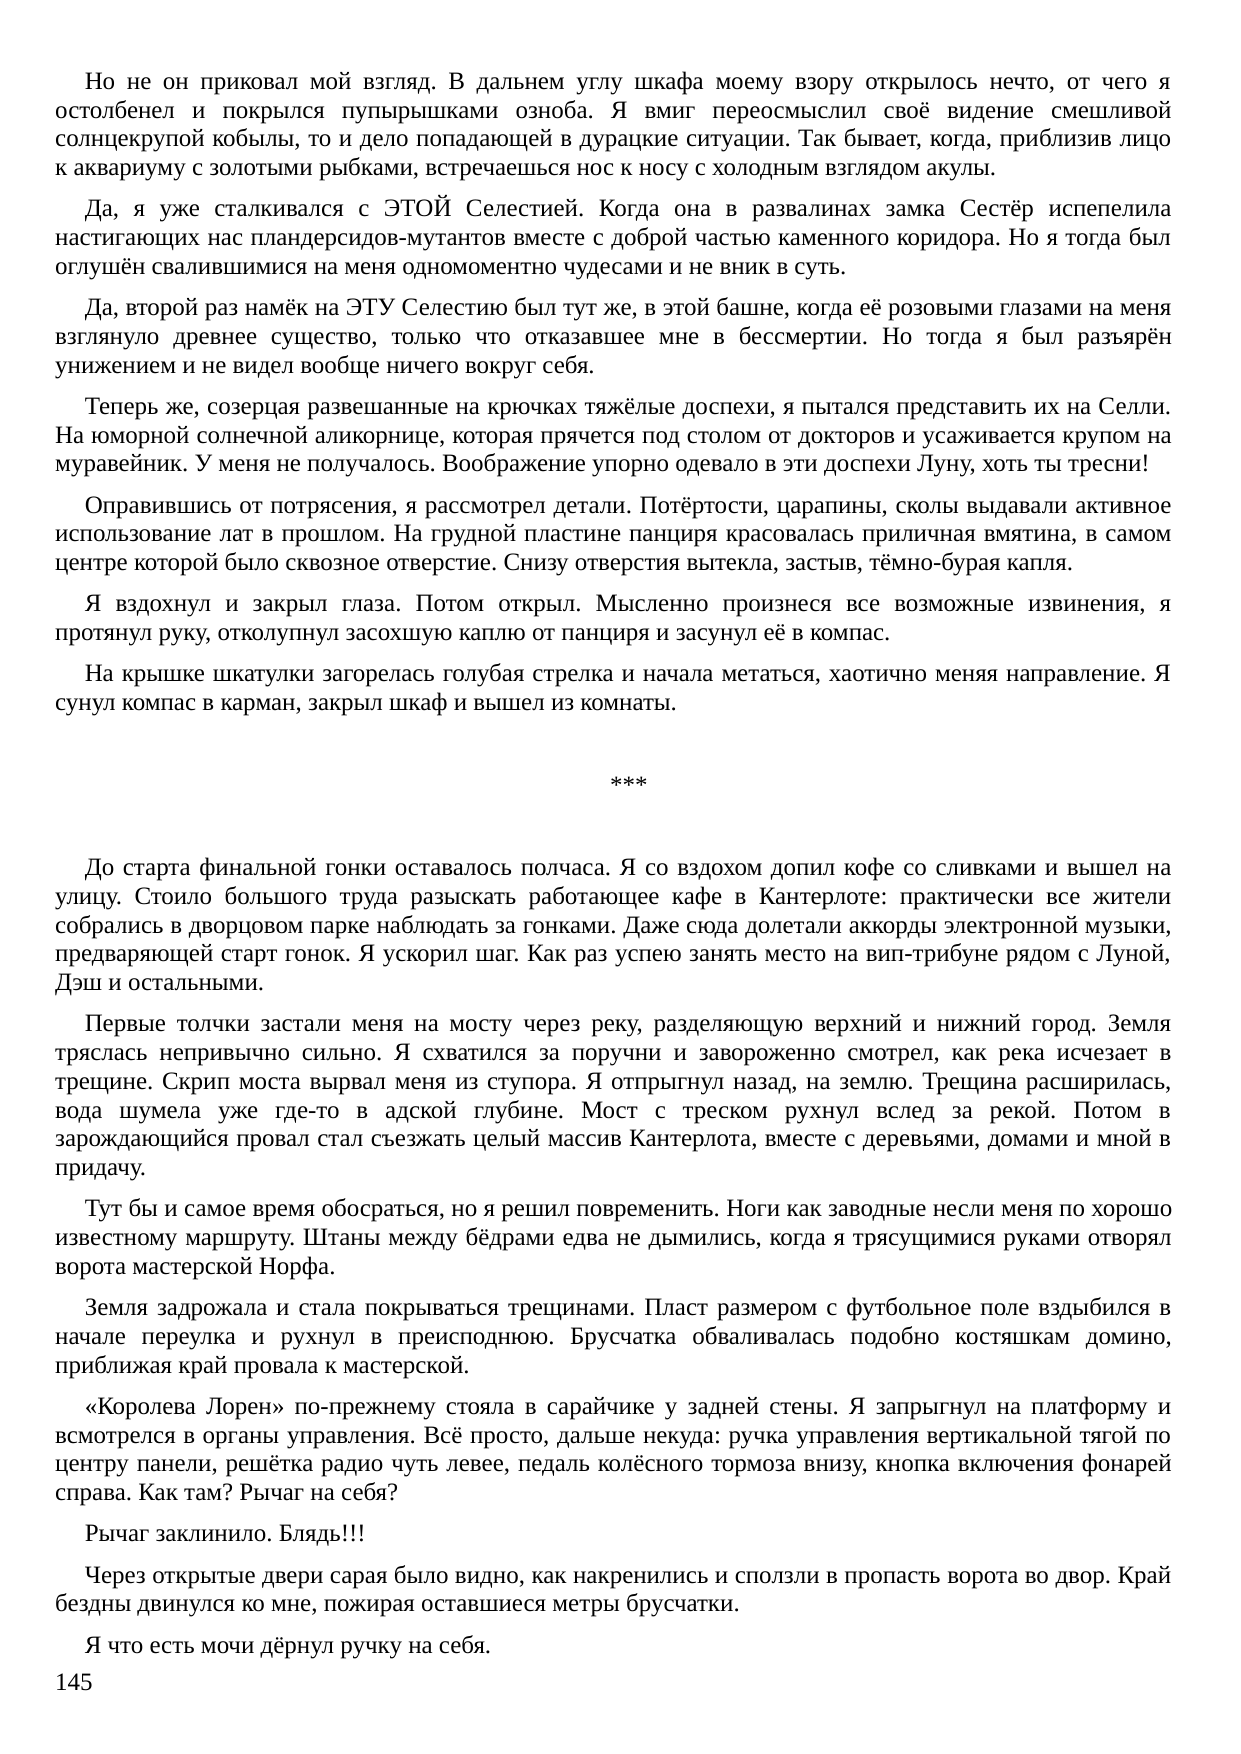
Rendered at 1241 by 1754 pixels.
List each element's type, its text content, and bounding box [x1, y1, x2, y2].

text Но не он приковал мой взгляд. В дальнем углу шкафа моему взору открылось нечто, от чего я остолбенел и покрылся пупырышками озноба. Я вмиг переосмыслил своё видение смешливой солнцекрупой кобылы, то и дело попадающей в дурацкие ситуации. Так бывает, когда, приблизив лицо к аквариуму с золотыми рыбками, встречаешься нос к носу с холодным взглядом акулы. [55, 66, 1173, 181]
text Рычаг заклинило. Блядь!!! [55, 1518, 1173, 1547]
text До старта финальной гонки оставалось полчаса. Я со вздохом допил кофе со сливками и вышел на улицу. Стоило большого труда разыскать работающее кафе в Кантерлоте: практически все жители собрались в дворцовом парке наблюдать за гонками. Даже сюда долетали аккорды электронной музыки, предваряющей старт гонок. Я ускорил шаг. Как раз успею занять место на вип-трибуне рядом с Луной, Дэш и остальными. [55, 852, 1173, 996]
text Первые толчки застали меня на мосту через реку, разделяющую верхний и нижний город. Земля тряслась непривычно сильно. Я схватился за поручни и завороженно смотрел, как река исчезает в трещине. Скрип моста вырвал меня из ступора. Я отпрыгнул назад, на землю. Трещина расширилась, вода шумела уже где-то в адской глубине. Мост с треском рухнул вслед за рекой. Потом в зарождающийся провал стал съезжать целый массив Кантерлота, вместе с деревьями, домами и мной в придачу. [55, 1008, 1173, 1181]
text Я что есть мочи дёрнул ручку на себя. [55, 1630, 1173, 1658]
text Я вздохнул и закрыл глаза. Потом открыл. Мысленно произнеся все возможные извинения, я протянул руку, отколупнул засохшую каплю от панциря и засунул её в компас. [55, 588, 1173, 646]
text Земля задрожала и стала покрываться трещинами. Пласт размером с футбольное поле вздыбился в начале переулка и рухнул в преисподнюю. Брусчатка обваливалась подобно костяшкам домино, приближая край провала к мастерской. [55, 1292, 1173, 1378]
text На крышке шкатулки загорелась голубая стрелка и начала метаться, хаотично меняя направление. Я сунул компас в карман, закрыл шкаф и вышел из комнаты. [55, 658, 1173, 716]
text Оправившись от потрясения, я рассмотрел детали. Потёртости, царапины, сколы выдавали активное использование лат в прошлом. На грудной пластине панциря красовалась приличная вмятина, в самом центре которой было сквозное отверстие. Снизу отверстия вытекла, застыв, тёмно-бурая капля. [55, 490, 1173, 576]
text Тут бы и самое время обосраться, но я решил повременить. Ноги как заводные несли меня по хорошо известному маршруту. Штаны между бёдрами едва не дымились, когда я трясущимися руками отворял ворота мастерской Норфа. [55, 1193, 1173, 1280]
text Теперь же, созерцая развешанные на крючках тяжёлые доспехи, я пытался представить их на Селли. На юморной солнечной аликорнице, которая прячется под столом от докторов и усаживается крупом на муравейник. У меня не получалось. Воображение упорно одевало в эти доспехи Луну, хоть ты тресни! [55, 391, 1173, 477]
text *** [55, 770, 1173, 798]
text Через открытые двери сарая было видно, как накренились и сползли в пропасть ворота во двор. Край бездны двинулся ко мне, пожирая оставшиеся метры брусчатки. [55, 1560, 1173, 1617]
text Да, второй раз намёк на ЭТУ Селестию был тут же, в этой башне, когда её розовыми глазами на меня взглянуло древнее существо, только что отказавшее мне в бессмертии. Но тогда я был разъярён унижением и не видел вообще ничего вокруг себя. [55, 292, 1173, 378]
text «Королева Лорен» по-прежнему стояла в сарайчике у задней стены. Я запрыгнул на платформу и всмотрелся в органы управления. Всё просто, дальше некуда: ручка управления вертикальной тягой по центру панели, решётка радио чуть левее, педаль колёсного тормоза внизу, кнопка включения фонарей справа. Как там? Рычаг на себя? [55, 1391, 1173, 1506]
text Да, я уже сталкивался с ЭТОЙ Селестией. Когда она в развалинах замка Сестёр испепелила настигающих нас пландерсидов-мутантов вместе с доброй частью каменного коридора. Но я тогда был оглушён свалившимися на меня одномоментно чудесами и не вник в суть. [55, 193, 1173, 280]
